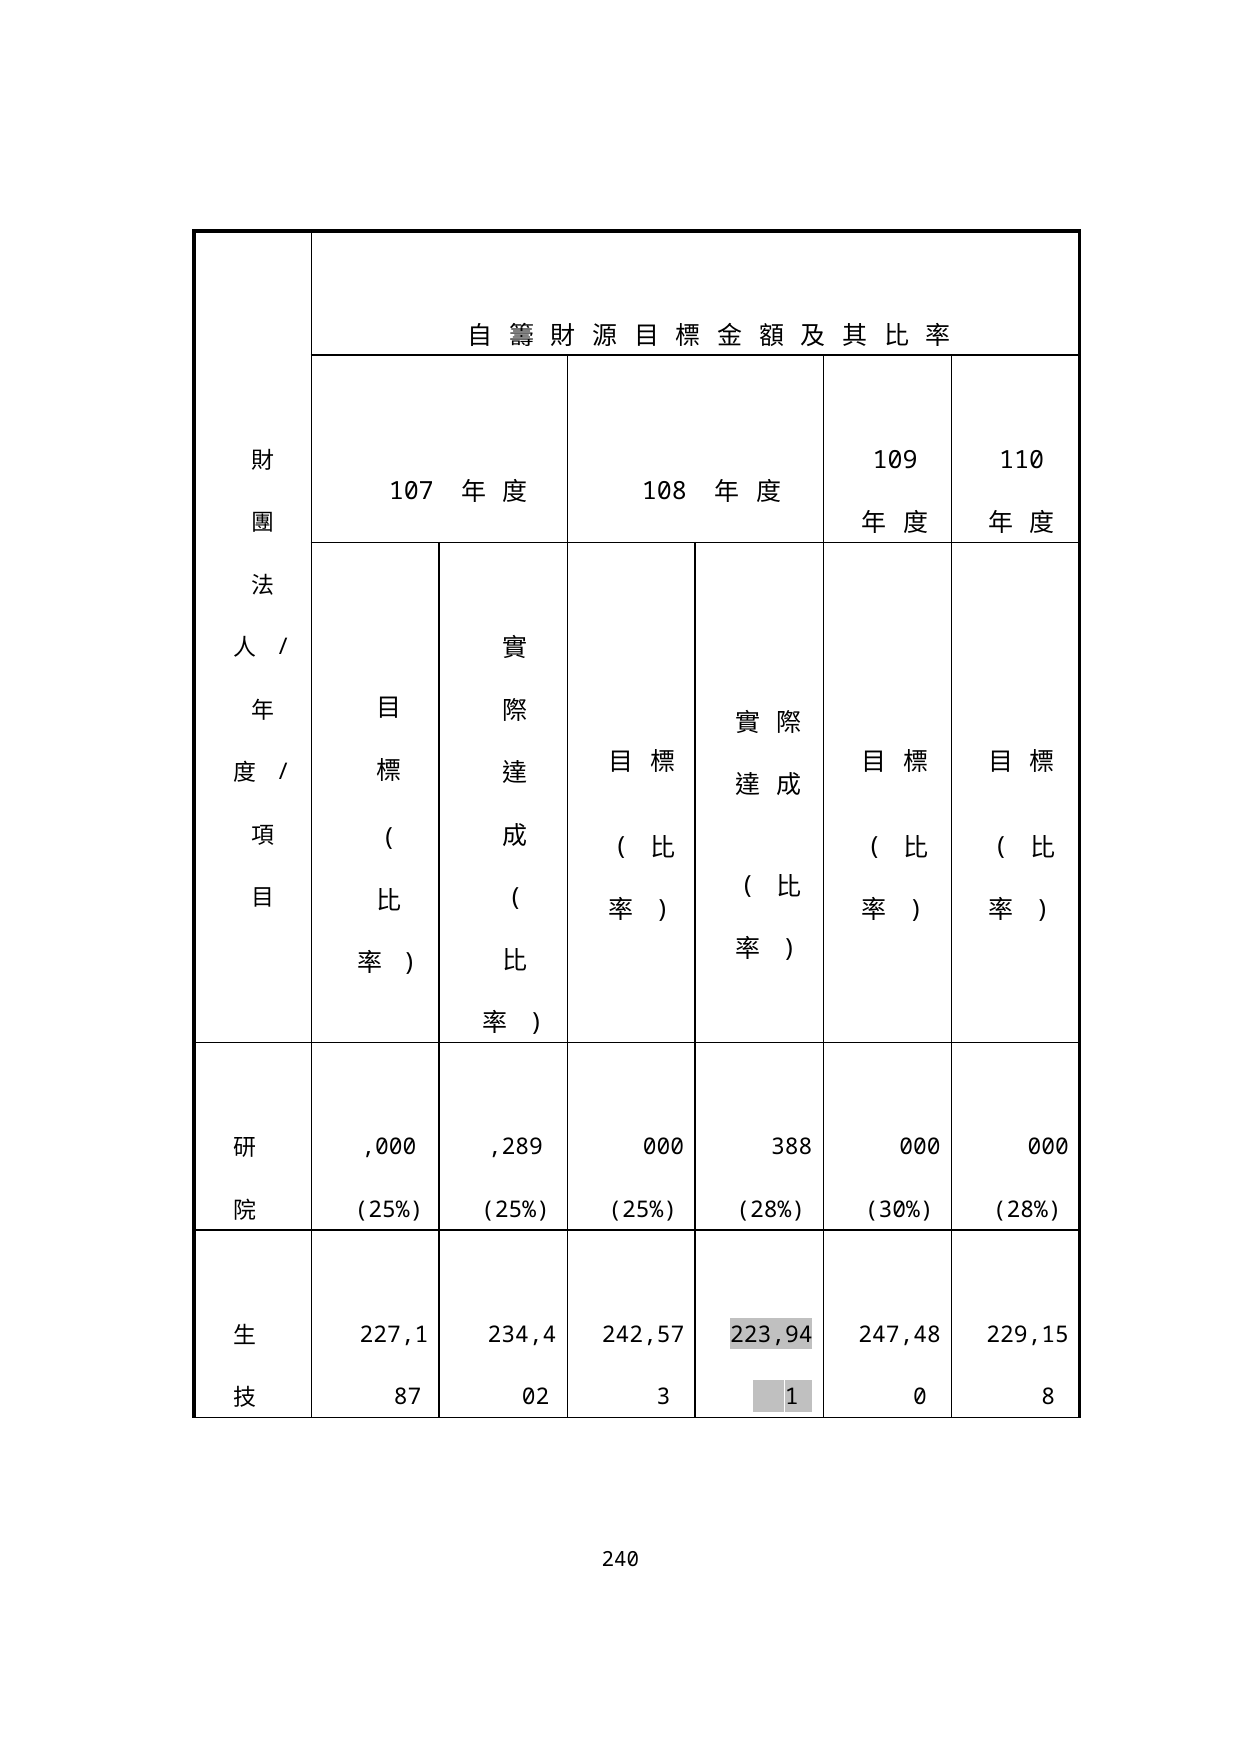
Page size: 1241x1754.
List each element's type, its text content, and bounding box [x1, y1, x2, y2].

table_cell ,000 (25%) [312, 1043, 438, 1229]
table_cell 110年度 [952, 356, 1078, 542]
table_cell 000 (28%) [952, 1043, 1078, 1229]
table_cell 目標 (比率) [568, 543, 694, 1042]
table_cell 研院 [196, 1043, 311, 1229]
table_cell 000 (30%) [824, 1043, 951, 1229]
table_cell 目標 (比率) [312, 543, 438, 1042]
table_cell ,289 (25%) [440, 1043, 567, 1229]
table_header 財團法人/年度/項目 [196, 233, 311, 1042]
table_cell 247,480 [824, 1231, 951, 1417]
table_cell 229,158 [952, 1231, 1078, 1417]
table_header 自籌財源目標金額及其比率 [312, 233, 1078, 354]
table_cell 實際達成 (比率) [440, 543, 567, 1042]
table_cell 108年度 [568, 356, 823, 542]
table_cell 107年度 [312, 356, 567, 542]
table_cell 目標 (比率) [952, 543, 1078, 1042]
table_cell 223,941 [696, 1231, 823, 1417]
table_cell 實際達成 (比率) [696, 543, 823, 1042]
table_cell 227,187 [312, 1231, 438, 1417]
table_cell 109年度 [824, 356, 951, 542]
table_cell 234,402 [440, 1231, 567, 1417]
table_cell 目標 (比率) [824, 543, 951, 1042]
table_cell 000 (25%) [568, 1043, 694, 1229]
table_cell 242,573 [568, 1231, 694, 1417]
table_cell 388 (28%) [696, 1043, 823, 1229]
table_cell 生技 [196, 1231, 311, 1417]
